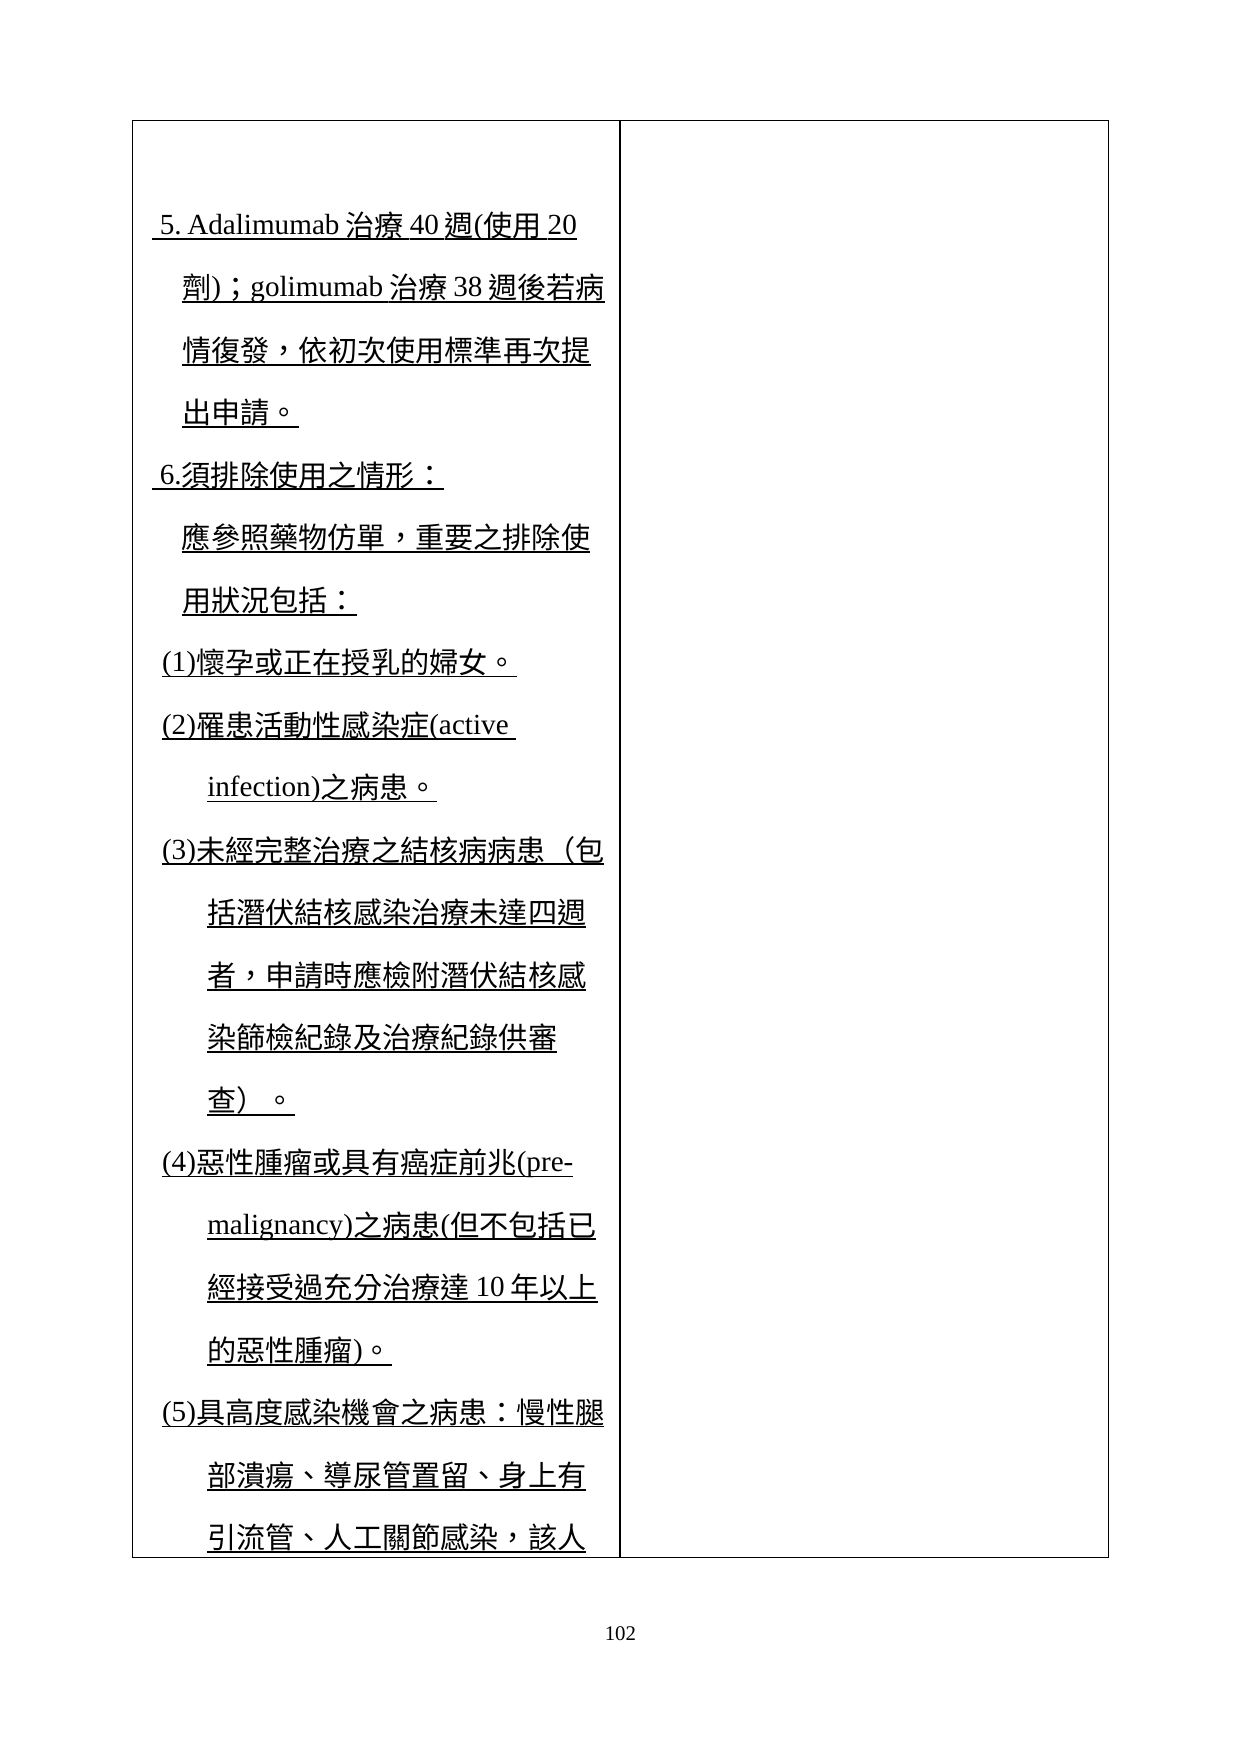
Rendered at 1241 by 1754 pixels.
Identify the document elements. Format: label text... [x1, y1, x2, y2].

table_cell 5. Adalimumab治療40週(使用20劑)；golimumab治療38週後若病情復發，依初次使用標準再次提出申請。 6.須排除使用之情形： 應參照藥物仿單，重要之排除使用狀況包括： (1)懷孕或正在授乳的婦女。 (2)罹患活動性感染症(active infection)之病患。 (3)未經完整治療之結核病病患（包括潛伏結核感染治療未達四週者，申請時應檢附潛伏結核感染篩檢紀錄及治療紀錄供審查）。 (4)惡性腫瘤或具有癌症前兆(pre-malignancy)之病患(但不包括已經接受過充分治療達10年以上的惡性腫瘤)。 (5)具高度感染機會之病患：慢性腿部潰瘍、導尿管置留、身上有引流管、人工關節感染，該人 [133, 121, 619, 1557]
table_cell [621, 121, 1108, 1557]
